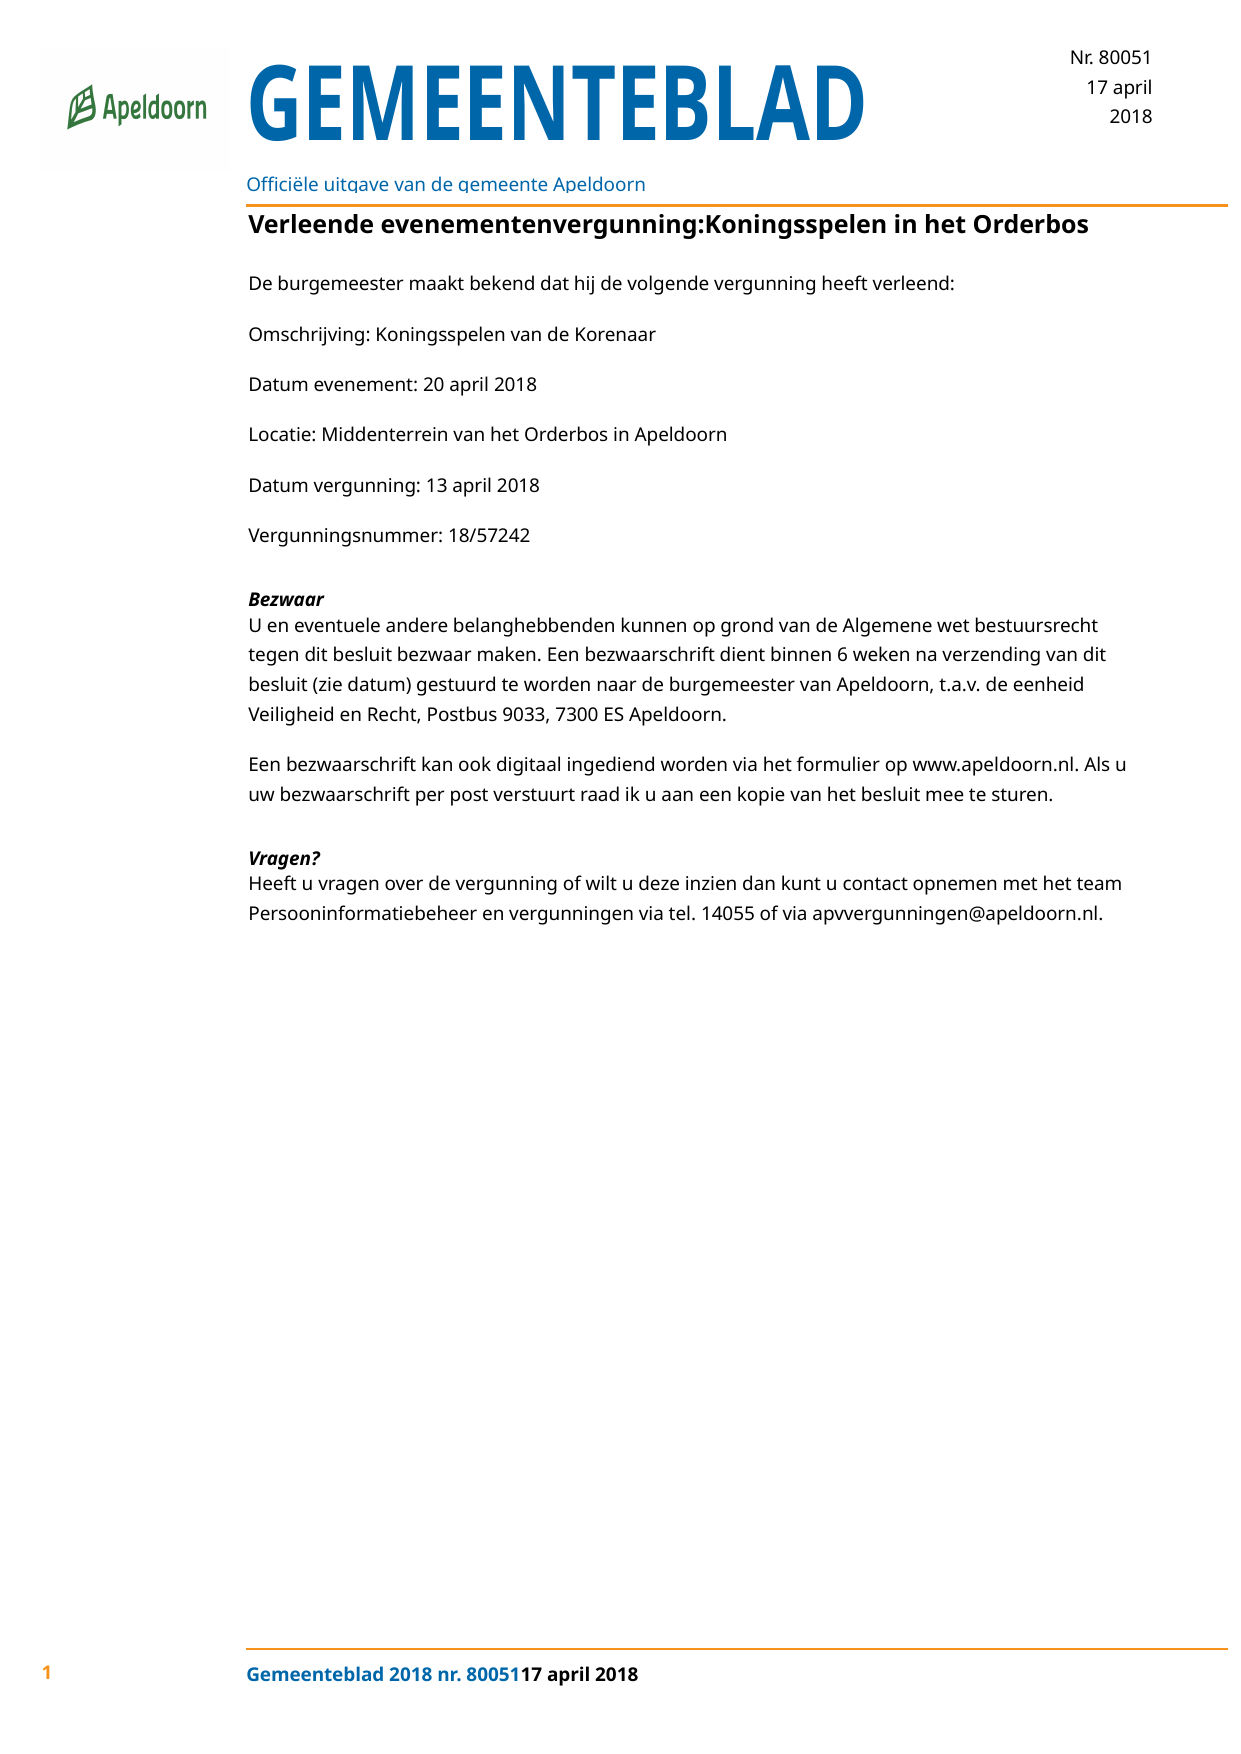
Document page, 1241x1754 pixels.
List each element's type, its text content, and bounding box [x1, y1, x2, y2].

text Omschrijving: Koningsspelen van de Korenaar [248, 321, 1152, 346]
text Bezwaar [248, 586, 1152, 612]
text U en eventuele andere belanghebbenden kunnen op grond van de Algemene wet bestuursrecht tegen dit besluit bezwaar maken. Een bezwaarschrift dient binnen 6 weken na verzending van dit besluit (zie datum) gestuurd te worden naar de burgemeester van Apeldoorn, t.a.v. de eenheid Veiligheid en Recht, Postbus 9033, 7300 ES Apeldoorn. [248, 612, 1152, 727]
text Datum evenement: 20 april 2018 [248, 371, 1152, 397]
text Datum vergunning: 13 april 2018 [248, 472, 1152, 498]
text Een bezwaarschrift kan ook digitaal ingediend worden via het formulier op www.apeldoorn.nl. Als u uw bezwaarschrift per post verstuurt raad ik u aan een kopie van het besluit mee te sturen. [248, 751, 1152, 807]
picture [41, 47, 231, 172]
text Vragen? [248, 845, 1152, 871]
text Vergunningsnummer: 18/57242 [248, 522, 1152, 548]
text Verleende evenementenvergunning:Koningsspelen in het Orderbos [248, 207, 1152, 241]
text Locatie: Middenterrein van het Orderbos in Apeldoorn [248, 422, 1152, 447]
text Heeft u vragen over de vergunning of wilt u deze inzien dan kunt u contact opnemen met het team Persooninformatiebeheer en vergunningen via tel. 14055 of via apvvergunningen@apeldoorn.nl. [248, 871, 1152, 926]
text De burgemeester maakt bekend dat hij de volgende vergunning heeft verleend: [248, 270, 1152, 296]
